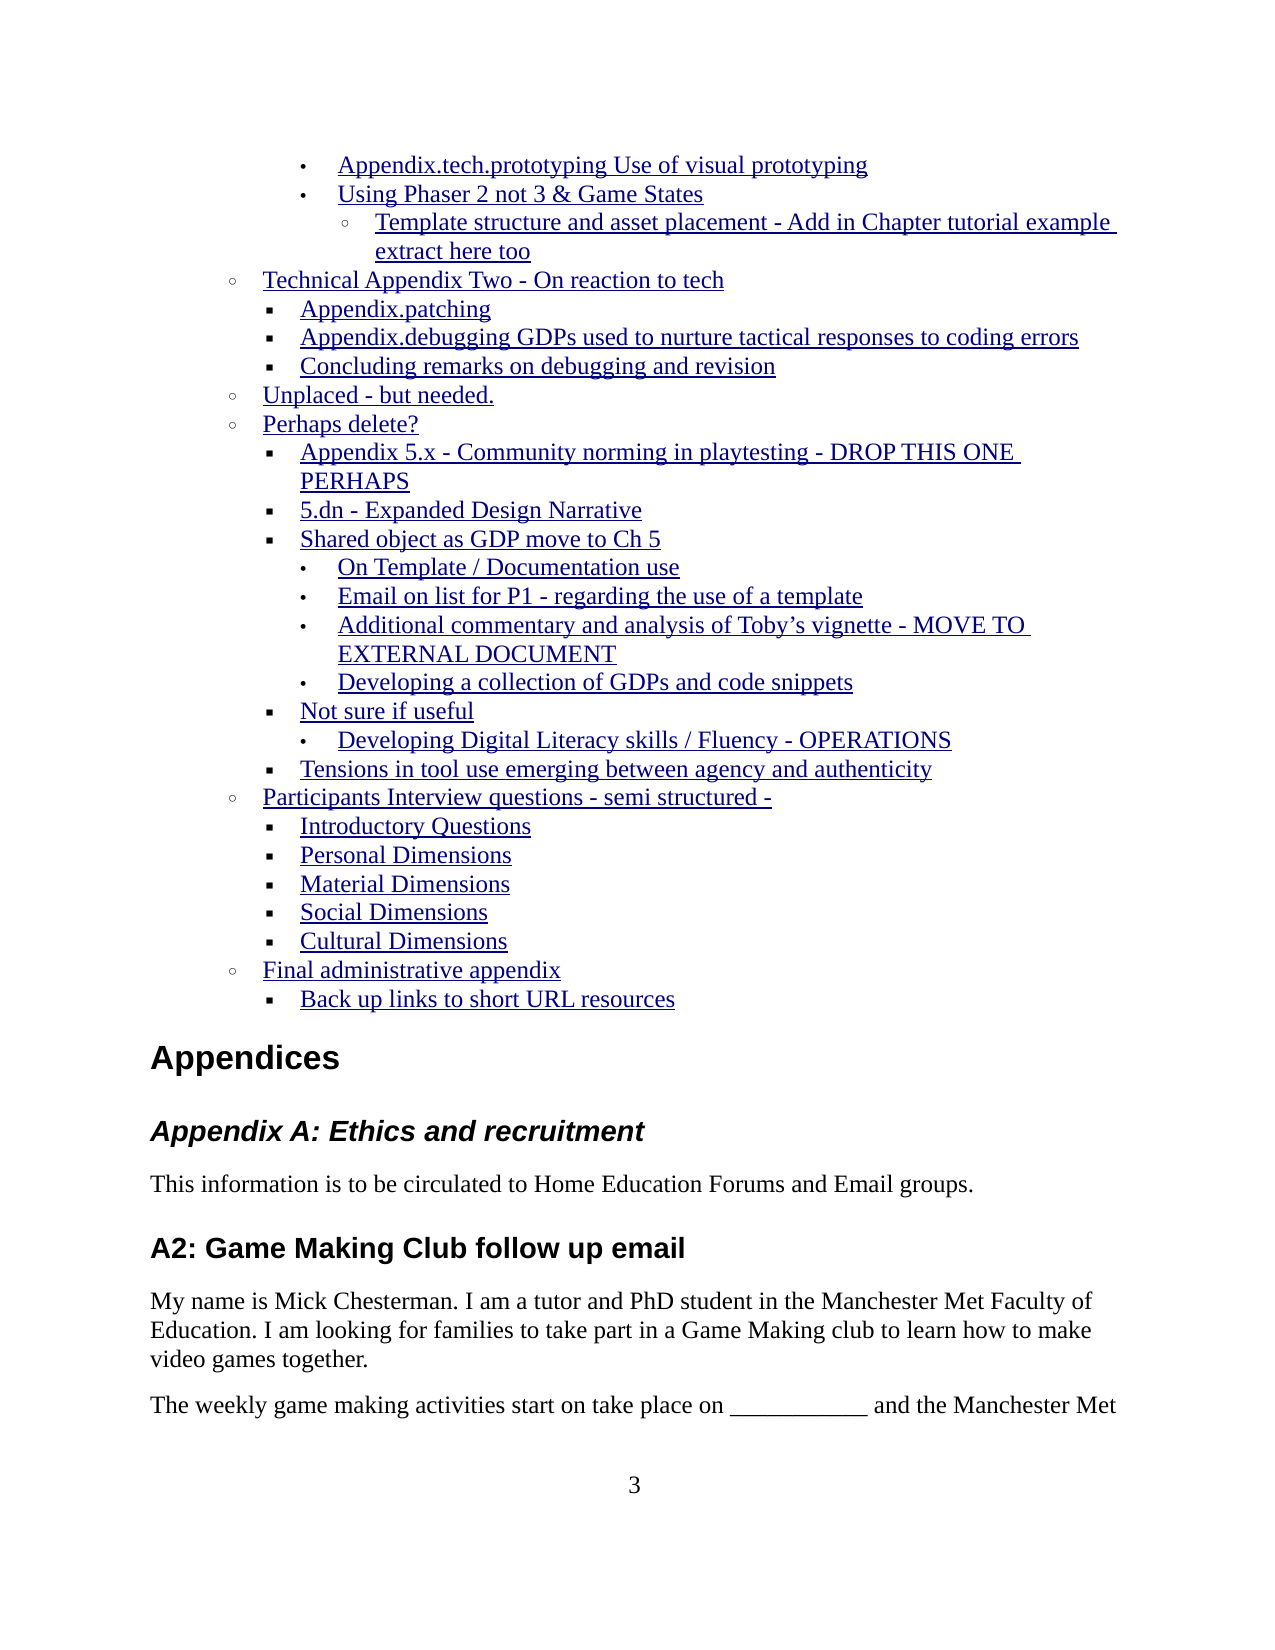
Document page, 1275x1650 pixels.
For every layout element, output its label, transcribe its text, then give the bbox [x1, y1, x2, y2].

list Unplaced - but needed. [225, 380, 1125, 409]
list Cultural Dimensions [262, 926, 1125, 955]
list On Template / Documentation use [300, 552, 1125, 581]
text My name is Mick Chesterman. I am a tutor and PhD student in the Manchester Met Faculty of Education. I am looking for families to take part in a Game Making club to learn how to make video games together. [150, 1286, 1125, 1373]
list Appendix.patching [262, 294, 1125, 322]
list Concluding remarks on debugging and revision [262, 351, 1125, 380]
list Template structure and asset placement - Add in Chapter tutorial example extract here too [337, 207, 1125, 265]
list Social Dimensions [262, 897, 1125, 926]
list Perhaps delete? [225, 409, 1125, 437]
list Tensions in tool use emerging between agency and authenticity [262, 754, 1125, 782]
list Shared object as GDP move to Ch 5 [262, 524, 1125, 552]
list Appendix.tech.prototyping Use of visual prototyping [300, 150, 1125, 179]
subtitle A2: Game Making Club follow up email [150, 1231, 1125, 1265]
subtitle Appendix A: Ethics and recruitment [150, 1114, 1125, 1147]
text The weekly game making activities start on take place on ___________ and the Manchester Met [150, 1391, 1125, 1419]
list Material Dimensions [262, 869, 1125, 897]
list Developing a collection of GDPs and code snippets [300, 667, 1125, 696]
list Not sure if useful [262, 696, 1125, 725]
list Back up links to short URL resources [262, 984, 1125, 1012]
list Appendix.debugging GDPs used to nurture tactical responses to coding errors [262, 322, 1125, 351]
list Additional commentary and analysis of Toby’s vignette - MOVE TO EXTERNAL DOCUMENT [300, 610, 1125, 667]
list Email on list for P1 - regarding the use of a template [300, 581, 1125, 610]
list Personal Dimensions [262, 840, 1125, 869]
list Technical Appendix Two - On reaction to tech [225, 265, 1125, 294]
list Introductory Questions [262, 811, 1125, 840]
list Developing Digital Literacy skills / Fluency - OPERATIONS [300, 725, 1125, 754]
subtitle Appendices [150, 1037, 1125, 1076]
list Participants Interview questions - semi structured - [225, 782, 1125, 811]
list Final administrative appendix [225, 955, 1125, 984]
text This information is to be circulated to Home Education Forums and Email groups. [150, 1169, 1125, 1197]
list 5.dn - Expanded Design Narrative [262, 495, 1125, 524]
list Using Phaser 2 not 3 & Game States [300, 179, 1125, 207]
list Appendix 5.x - Community norming in playtesting - DROP THIS ONE PERHAPS [262, 437, 1125, 495]
